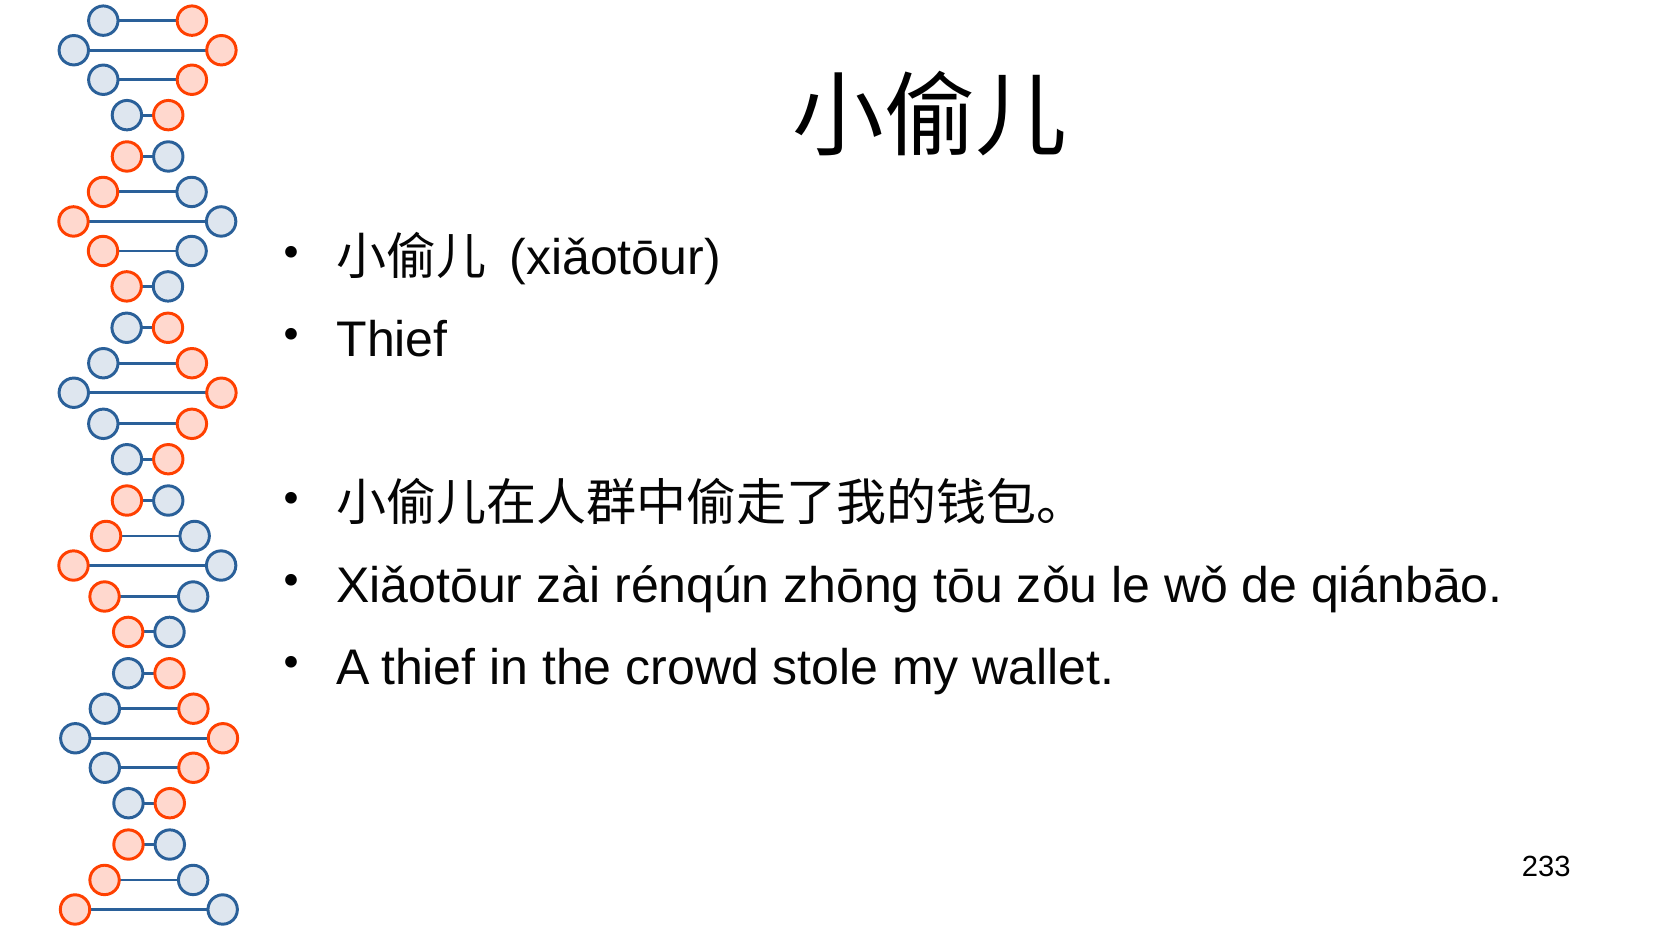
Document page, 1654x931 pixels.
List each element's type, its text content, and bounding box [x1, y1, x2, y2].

list 小偷儿 (xiǎotōur) Thief 小偷儿在人群中偷走了我的钱包。 Xiǎotōur zài rénqún zhōng tōu zǒu le wǒ de qiánbāo. A thief in the crowd stole my wallet. [265, 224, 1595, 764]
title 小偷儿 [265, 35, 1595, 189]
